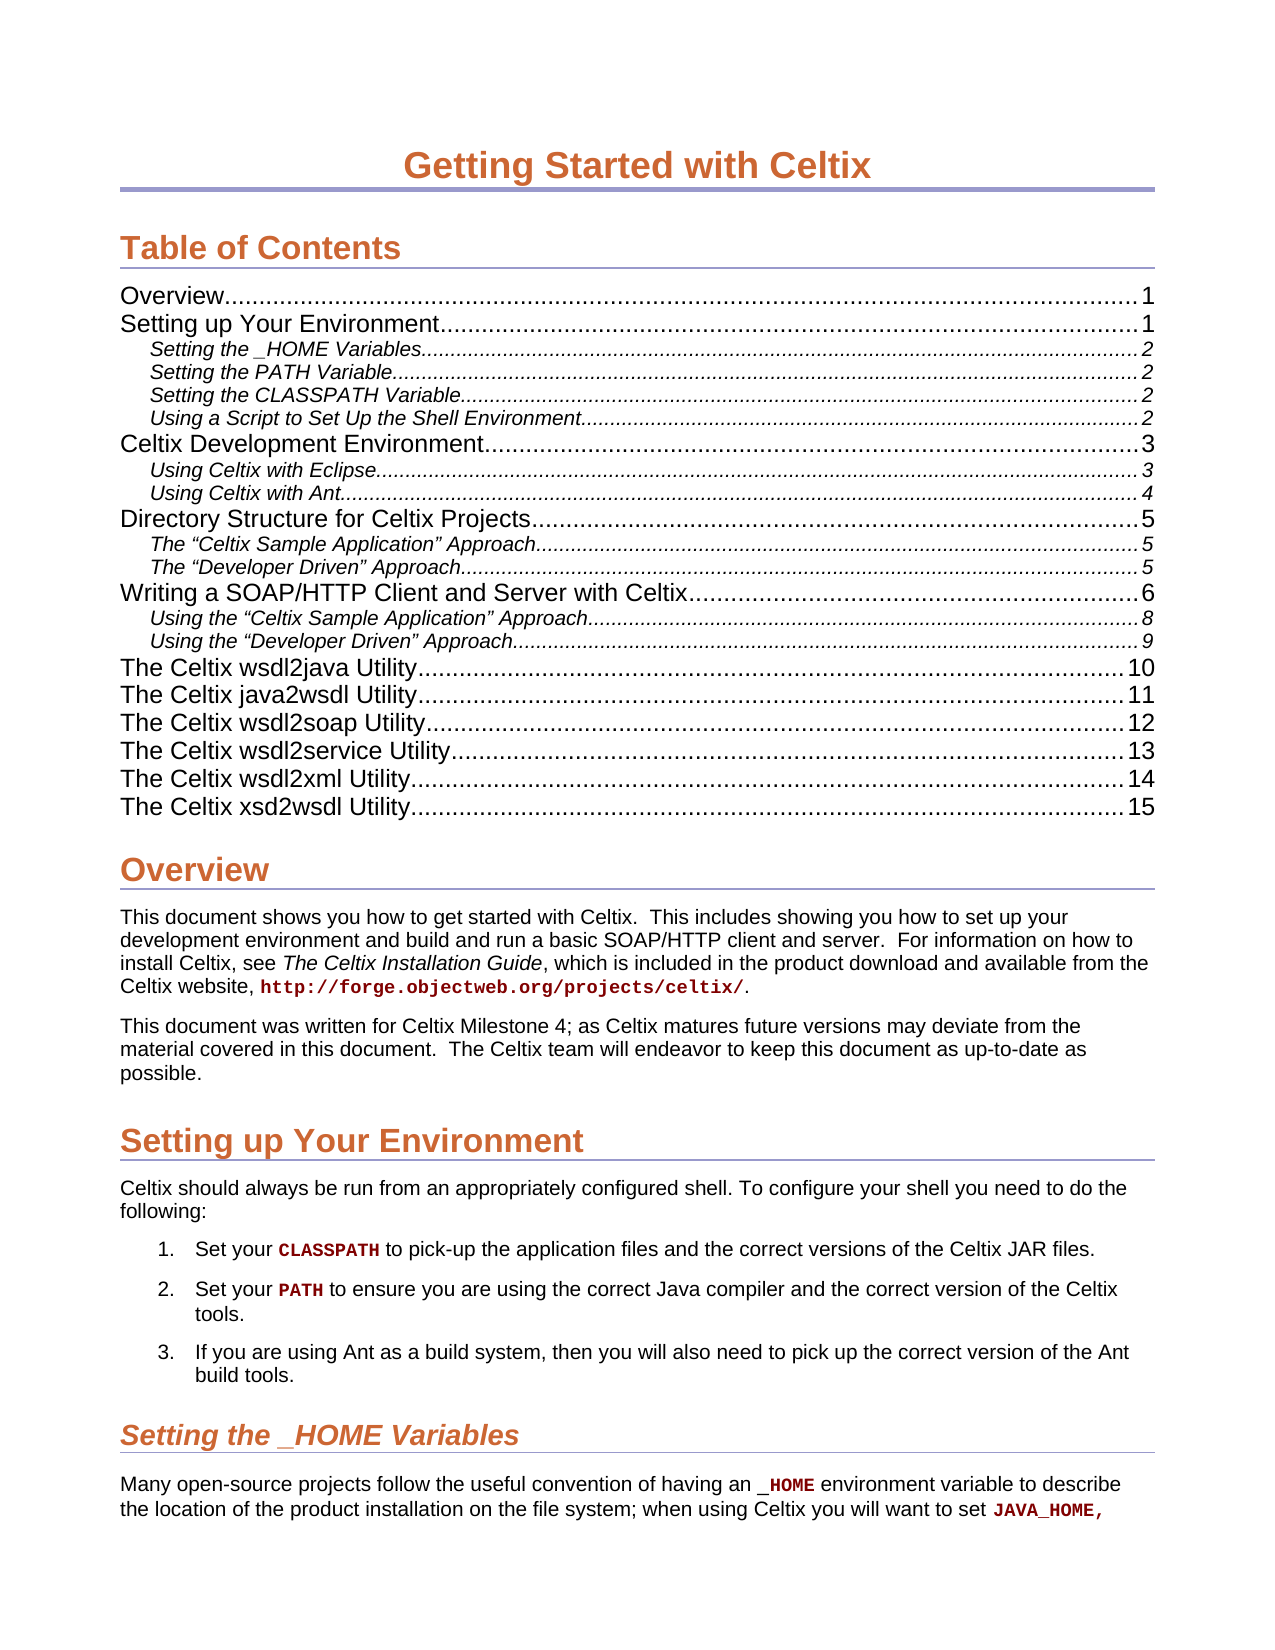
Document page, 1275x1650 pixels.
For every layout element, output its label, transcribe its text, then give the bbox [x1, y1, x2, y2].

text The “Celtix Sample Application” Approach 5 [149, 532, 1155, 556]
text Using the “Developer Driven” Approach 9 [149, 630, 1155, 653]
text Writing a SOAP/HTTP Client and Server with Celtix 6 [120, 579, 1155, 607]
text This document was written for Celtix Milestone 4; as Celtix matures future versions may deviate from the material covered in this document. The Celtix team will endeavor to keep this document as up-to-date as possible. [120, 1014, 1155, 1084]
text Setting up Your Environment 1 [120, 309, 1155, 337]
list Set your PATH to ensure you are using the correct Java compiler and the correct version of the Celtix tools. [157, 1278, 1155, 1325]
text Celtix should always be run from an appropriately configured shell. To configure your shell you need to do the following: [120, 1176, 1155, 1223]
text The Celtix wsdl2java Utility 10 [120, 653, 1155, 681]
text This document shows you how to get started with Celtix. This includes showing you how to set up your development environment and build and run a basic SOAP/HTTP client and server. For information on how to install Celtix, see The Celtix Installation Guide, which is included in the product download and available from the Celtix website, http://forge.objectweb.org/projects/celtix/. [120, 905, 1155, 999]
subtitle Table of Contents [120, 229, 1155, 267]
text The Celtix xsd2wsdl Utility 15 [120, 793, 1155, 821]
text Celtix Development Environment 3 [120, 430, 1155, 458]
subtitle Getting Started with Celtix [120, 145, 1155, 187]
text Using the “Celtix Sample Application” Approach 8 [149, 607, 1155, 630]
text Setting the PATH Variable 2 [149, 361, 1155, 384]
text Directory Structure for Celtix Projects 5 [120, 504, 1155, 532]
text Using a Script to Set Up the Shell Environment 2 [149, 407, 1155, 430]
text The Celtix java2wsdl Utility 11 [120, 681, 1155, 709]
subtitle Setting the _HOME Variables [120, 1419, 1155, 1452]
text Using Celtix with Ant 4 [149, 481, 1155, 504]
list If you are using Ant as a build system, then you will also need to pick up the correct version of the Ant build tools. [157, 1340, 1155, 1387]
subtitle Setting up Your Environment [120, 1122, 1155, 1159]
text The Celtix wsdl2xml Utility 14 [120, 765, 1155, 793]
text Using Celtix with Eclipse 3 [149, 458, 1155, 481]
text Overview 1 [120, 281, 1155, 309]
text Setting the CLASSPATH Variable 2 [149, 384, 1155, 407]
text The Celtix wsdl2service Utility 13 [120, 737, 1155, 765]
text The “Developer Driven” Approach 5 [149, 556, 1155, 579]
list Set your CLASSPATH to pick-up the application files and the correct versions of the Celtix JAR files. [157, 1238, 1155, 1262]
subtitle Overview [120, 851, 1155, 888]
text The Celtix wsdl2soap Utility 12 [120, 709, 1155, 737]
text Setting the _HOME Variables 2 [149, 337, 1155, 361]
text Many open-source projects follow the useful convention of having an _HOME environment variable to describe the location of the product installation on the file system; when using Celtix you will want to set JAVA_HOME, [120, 1473, 1155, 1522]
